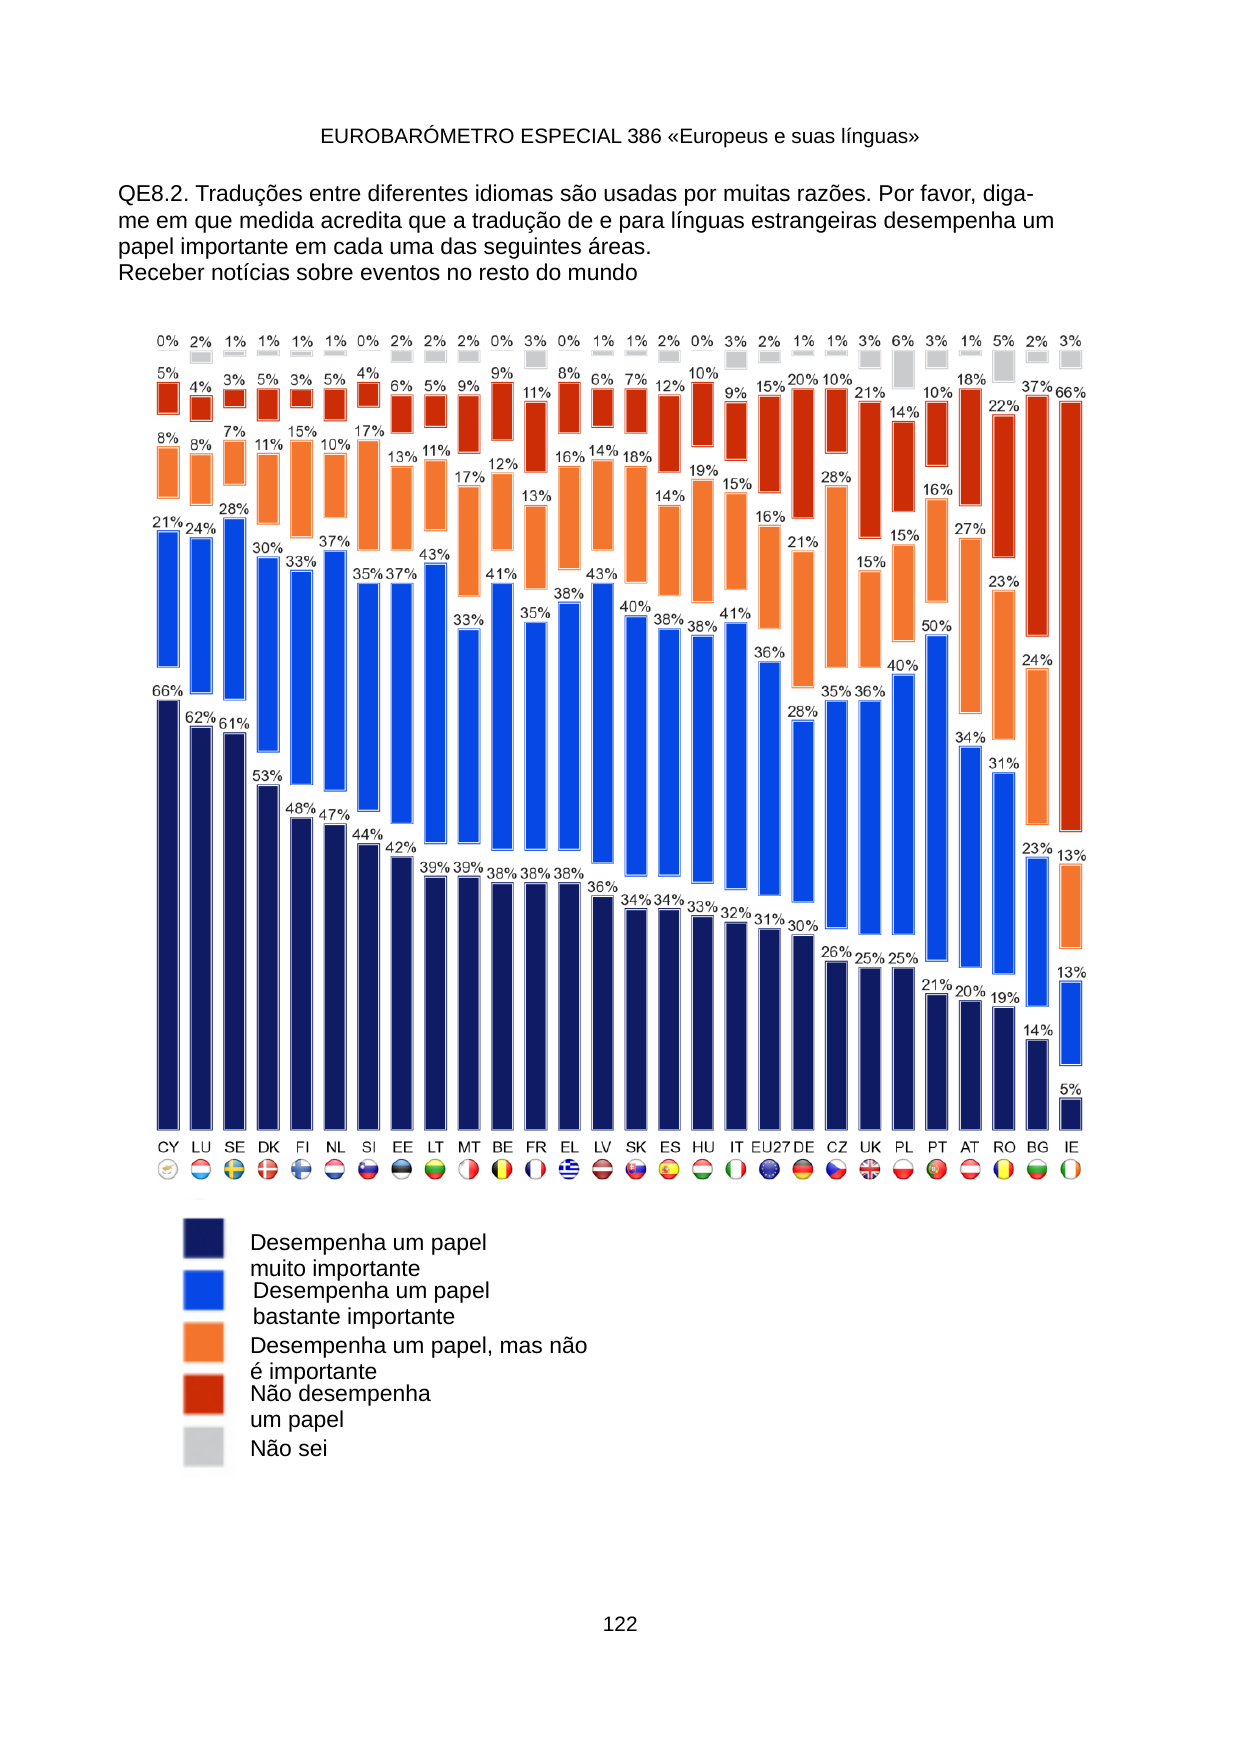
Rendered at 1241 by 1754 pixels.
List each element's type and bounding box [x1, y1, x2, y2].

picture [146, 1198, 236, 1482]
picture [136, 328, 1108, 1185]
